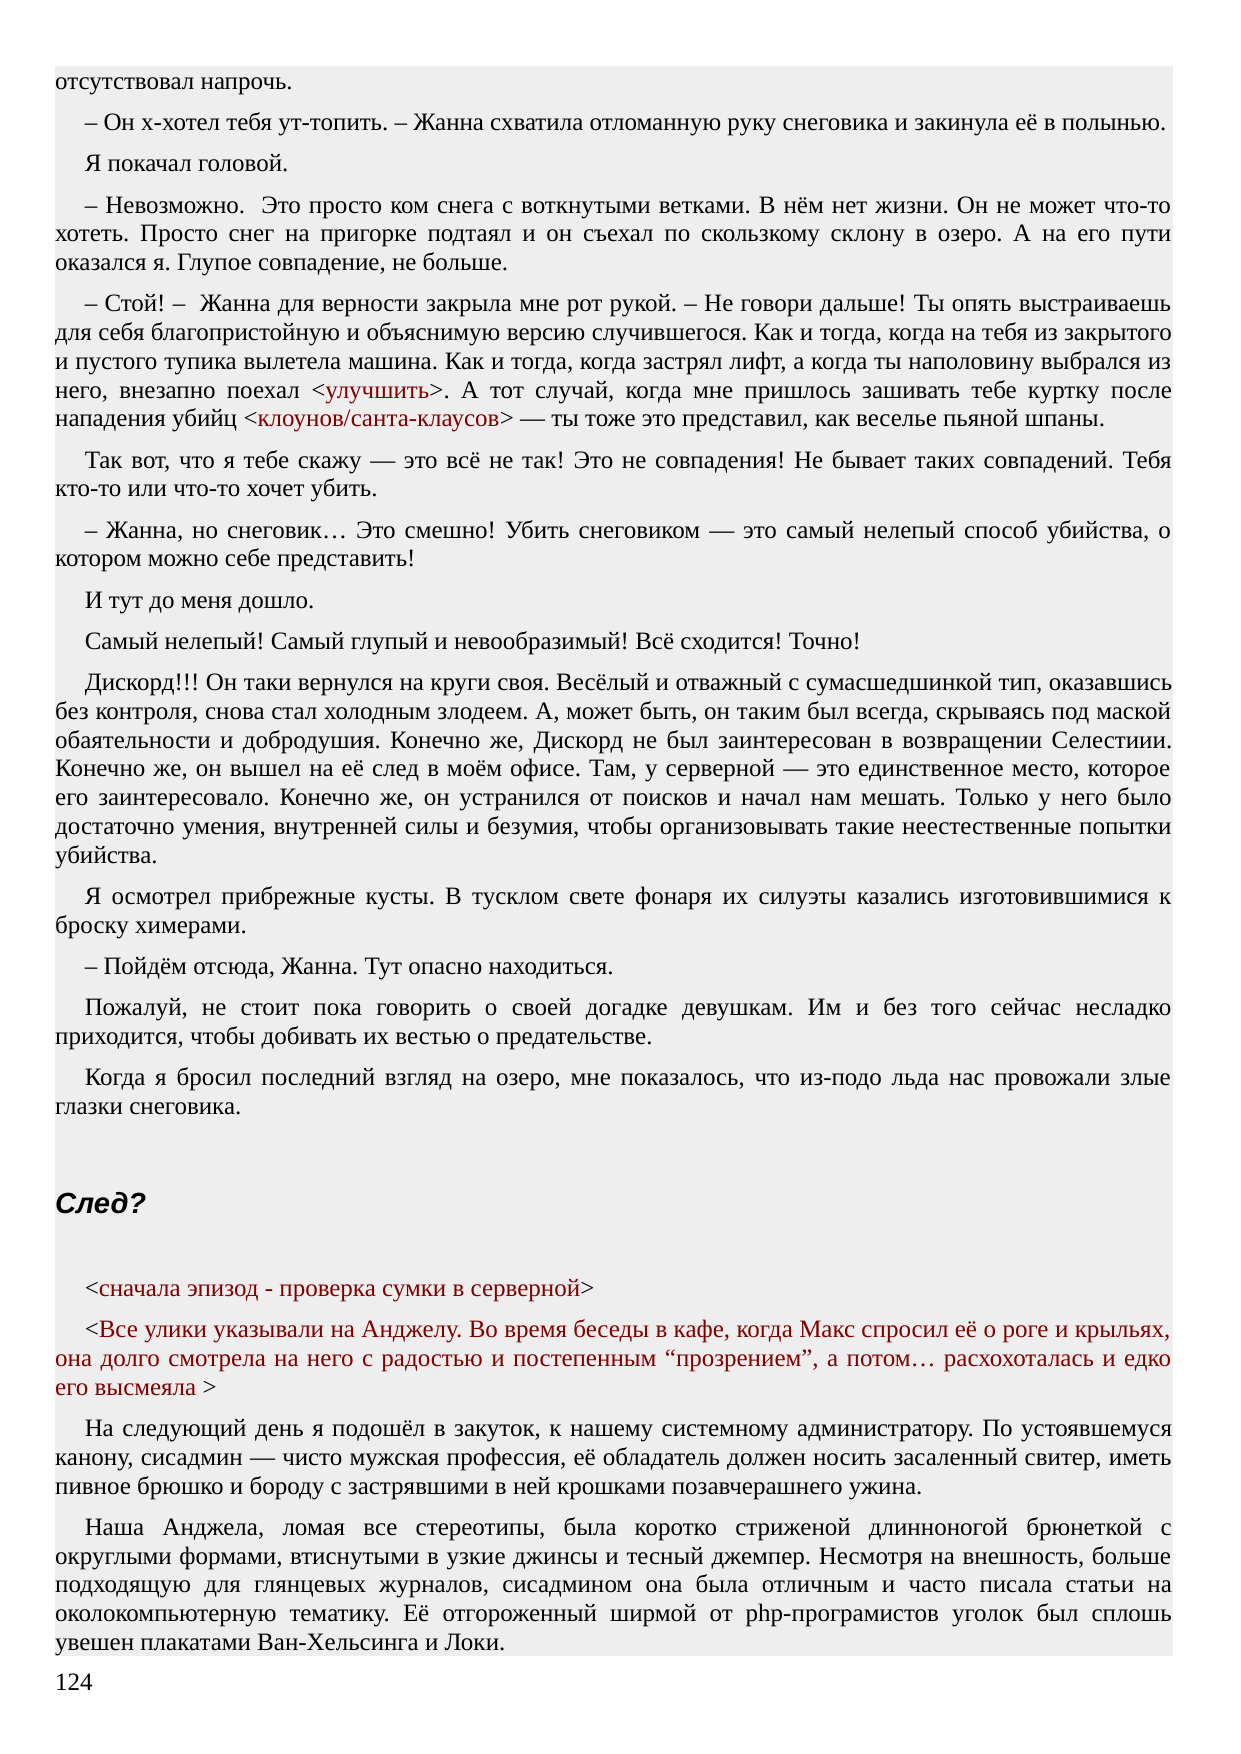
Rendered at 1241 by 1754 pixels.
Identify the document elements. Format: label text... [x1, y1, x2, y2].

text отсутствовал напрочь. [55, 66, 1173, 95]
text <сначала эпизод - проверка сумки в серверной> [55, 1273, 1173, 1302]
text – Пойдём отсюда, Жанна. Тут опасно находиться. [55, 951, 1173, 980]
text Я покачал головой. [55, 148, 1173, 177]
text – Стой! – Жанна для верности закрыла мне рот рукой. – Не говори дальше! Ты опять выстраиваешь для себя благопристойную и объяснимую версию случившегося. Как и тогда, когда на тебя из закрытого и пустого тупика вылетела машина. Как и тогда, когда застрял лифт, а когда ты наполовину выбрался из него, внезапно поехал <улучшить>. А тот случай, когда мне пришлось зашивать тебе куртку после нападения убийц <клоунов/санта-клаусов> — ты тоже это представил, как веселье пьяной шпаны. [55, 288, 1173, 432]
text Самый нелепый! Самый глупый и невообразимый! Всё сходится! Точно! [55, 626, 1173, 655]
text На следующий день я подошёл в закуток, к нашему системному администратору. По устоявшемуся канону, сисадмин — чисто мужская профессия, её обладатель должен носить засаленный свитер, иметь пивное брюшко и бороду с застрявшими в ней крошками позавчерашнего ужина. [55, 1413, 1173, 1499]
text Так вот, что я тебе скажу — это всё не так! Это не совпадения! Не бывает таких совпадений. Тебя кто-то или что-то хочет убить. [55, 445, 1173, 502]
text Дискорд!!! Он таки вернулся на круги своя. Весёлый и отважный с сумасшедшинкой тип, оказавшись без контроля, снова стал холодным злодеем. А, может быть, он таким был всегда, скрываясь под маской обаятельности и добродушия. Конечно же, Дискорд не был заинтересован в возвращении Селестиии. Конечно же, он вышел на её след в моём офисе. Там, у серверной — это единственное место, которое его заинтересовало. Конечно же, он устранился от поисков и начал нам мешать. Только у него было достаточно умения, внутренней силы и безумия, чтобы организовывать такие неестественные попытки убийства. [55, 667, 1173, 868]
text Я осмотрел прибрежные кусты. В тусклом свете фонаря их силуэты казались изготовившимися к броску химерами. [55, 881, 1173, 938]
text Когда я бросил последний взгляд на озеро, мне показалось, что из-подо льда нас провожали злые глазки снеговика. [55, 1062, 1173, 1120]
text <Все улики указывали на Анджелу. Во время беседы в кафе, когда Макс спросил её о роге и крыльях, она долго смотрела на него с радостью и постепенным “прозрением”, а потом… расхохоталась и едко его высмеяла > [55, 1314, 1173, 1401]
text Наша Анджела, ломая все стереотипы, была коротко стриженой длинноногой брюнеткой с округлыми формами, втиснутыми в узкие джинсы и тесный джемпер. Несмотря на внешность, больше подходящую для глянцевых журналов, сисадмином она была отличным и часто писала статьи на околокомпьютерную тематику. Её отгороженный ширмой от php-програмистов уголок был сплошь увешен плакатами Ван-Хельсинга и Локи. [55, 1512, 1173, 1656]
subtitle След? [55, 1186, 1173, 1219]
text – Жанна, но снеговик… Это смешно! Убить снеговиком — это самый нелепый способ убийства, о котором можно себе представить! [55, 515, 1173, 572]
text И тут до меня дошло. [55, 585, 1173, 613]
text – Невозможно. Это просто ком снега с воткнутыми ветками. В нём нет жизни. Он не может что-то хотеть. Просто снег на пригорке подтаял и он съехал по скользкому склону в озеро. А на его пути оказался я. Глупое совпадение, не больше. [55, 190, 1173, 276]
text Пожалуй, не стоит пока говорить о своей догадке девушкам. Им и без того сейчас несладко приходится, чтобы добивать их вестью о предательстве. [55, 992, 1173, 1050]
text – Он х-хотел тебя ут-топить. – Жанна схватила отломанную руку снеговика и закинула её в полынью. [55, 107, 1173, 136]
